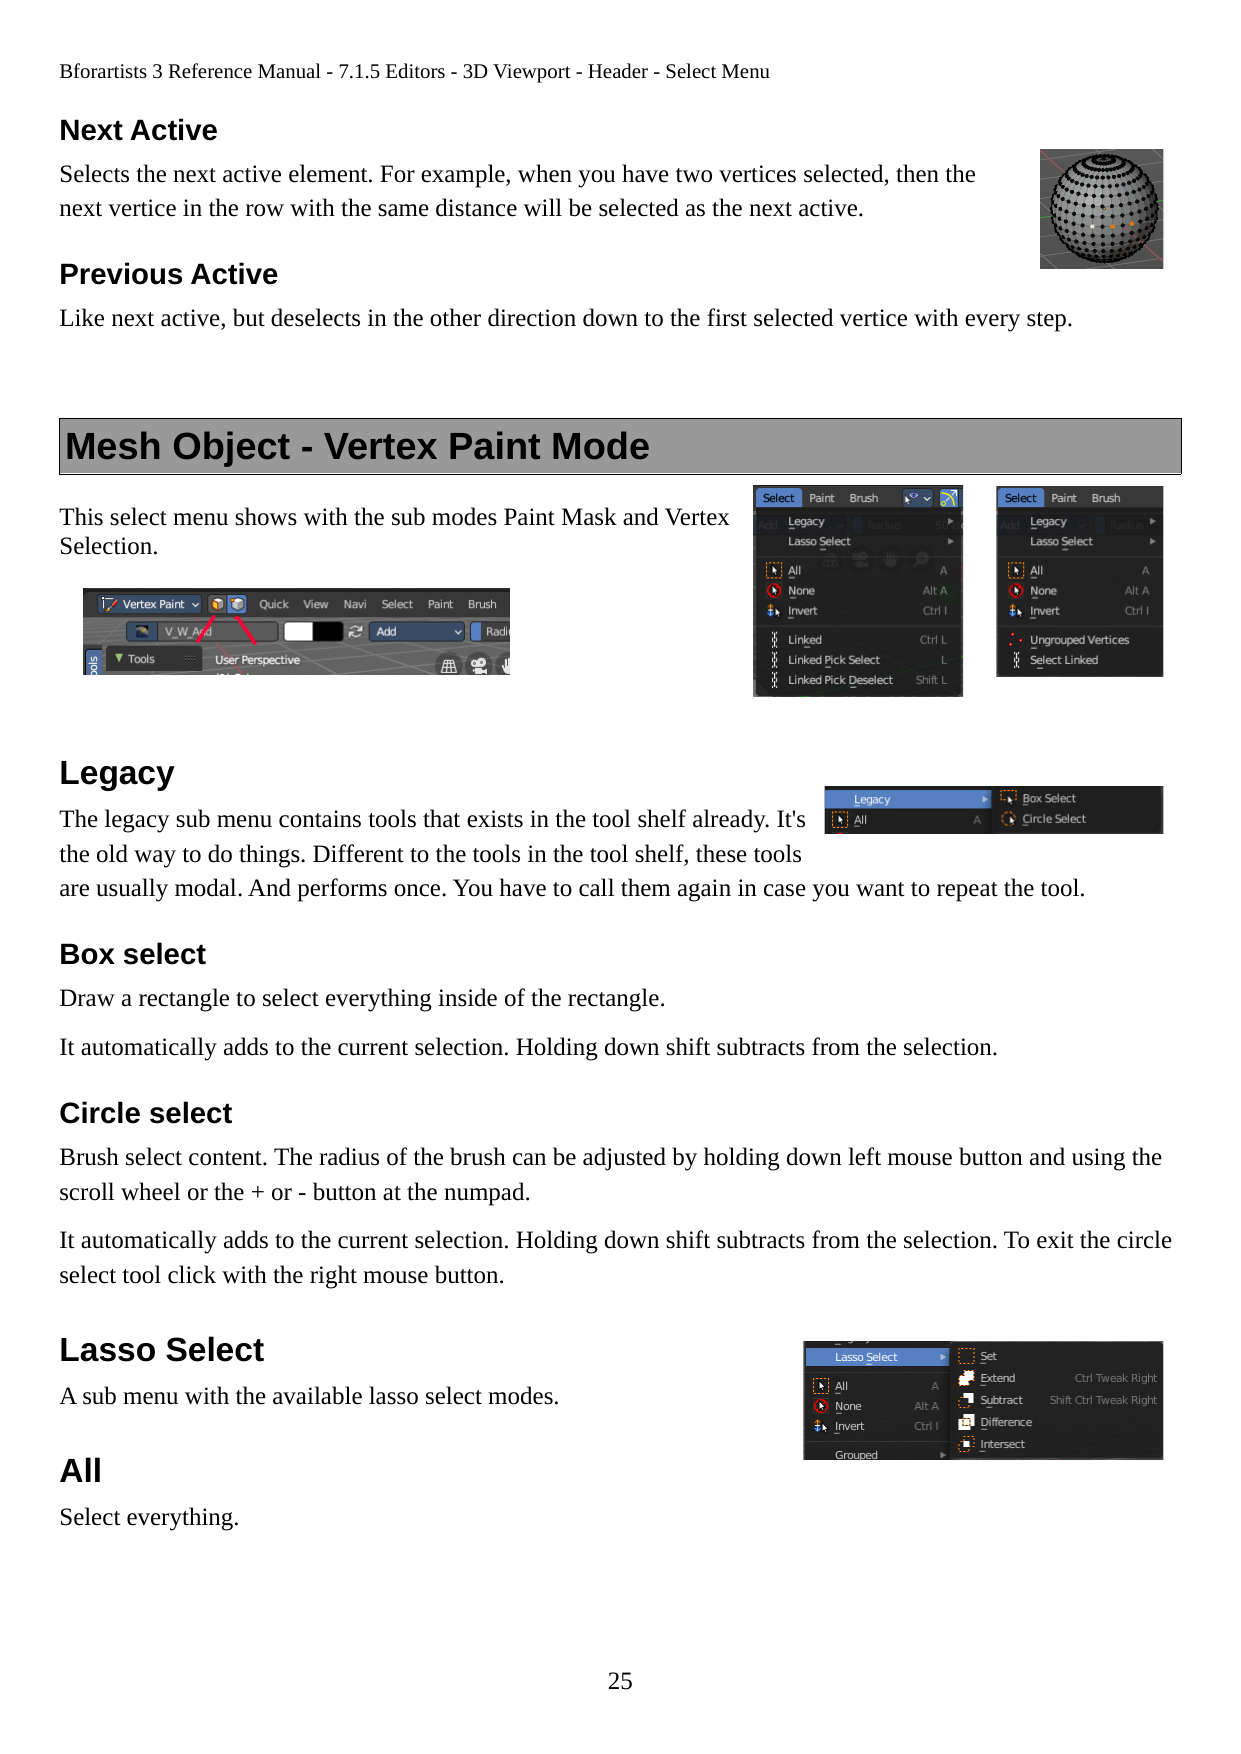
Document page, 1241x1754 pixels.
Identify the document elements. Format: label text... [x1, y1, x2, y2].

subtitle Circle select [59, 1096, 1181, 1129]
picture [803, 1341, 1164, 1460]
subtitle Lasso Select [59, 1330, 1181, 1369]
text It automatically adds to the current selection. Holding down shift subtracts from the selection. [59, 1032, 1181, 1061]
text Draw a rectangle to select everything inside of the rectangle. [59, 983, 1181, 1012]
subtitle Legacy [59, 753, 1181, 792]
text Like next active, but deselects in the other direction down to the first selected vertice with every step. [59, 303, 1181, 332]
subtitle Next Active [59, 113, 1181, 146]
text Select everything. [59, 1502, 1181, 1531]
subtitle Previous Active [59, 257, 1181, 291]
text A sub menu with the available lasso select modes. [59, 1381, 803, 1410]
picture [753, 485, 964, 697]
text The legacy sub menu contains tools that exists in the tool shelf already. It's the old way to do things. Different to the tools in the tool shelf, these tools are usually modal. And performs once. You have to call them again in case you want to repeat the tool. [59, 804, 1181, 902]
picture [1040, 149, 1164, 269]
text [964, 502, 996, 560]
text It automatically adds to the current selection. Holding down shift subtracts from the selection. To exit the circle select tool click with the right mouse button. [59, 1226, 1181, 1289]
picture [996, 486, 1164, 677]
text This select menu shows with the sub modes Paint Mask and Vertex Selection. [59, 502, 753, 560]
picture [824, 786, 1164, 834]
picture [83, 588, 510, 675]
subtitle All [59, 1451, 1181, 1490]
subtitle Box select [59, 937, 1181, 971]
table_header Mesh Object - Vertex Paint Mode [60, 419, 1181, 473]
text Brush select content. The radius of the brush can be adjusted by holding down left mouse button and using the scroll wheel or the + or - button at the numpad. [59, 1142, 1181, 1205]
text Selects the next active element. For example, when you have two vertices selected, then the next vertice in the row with the same distance will be selected as the next active. [59, 159, 1040, 222]
